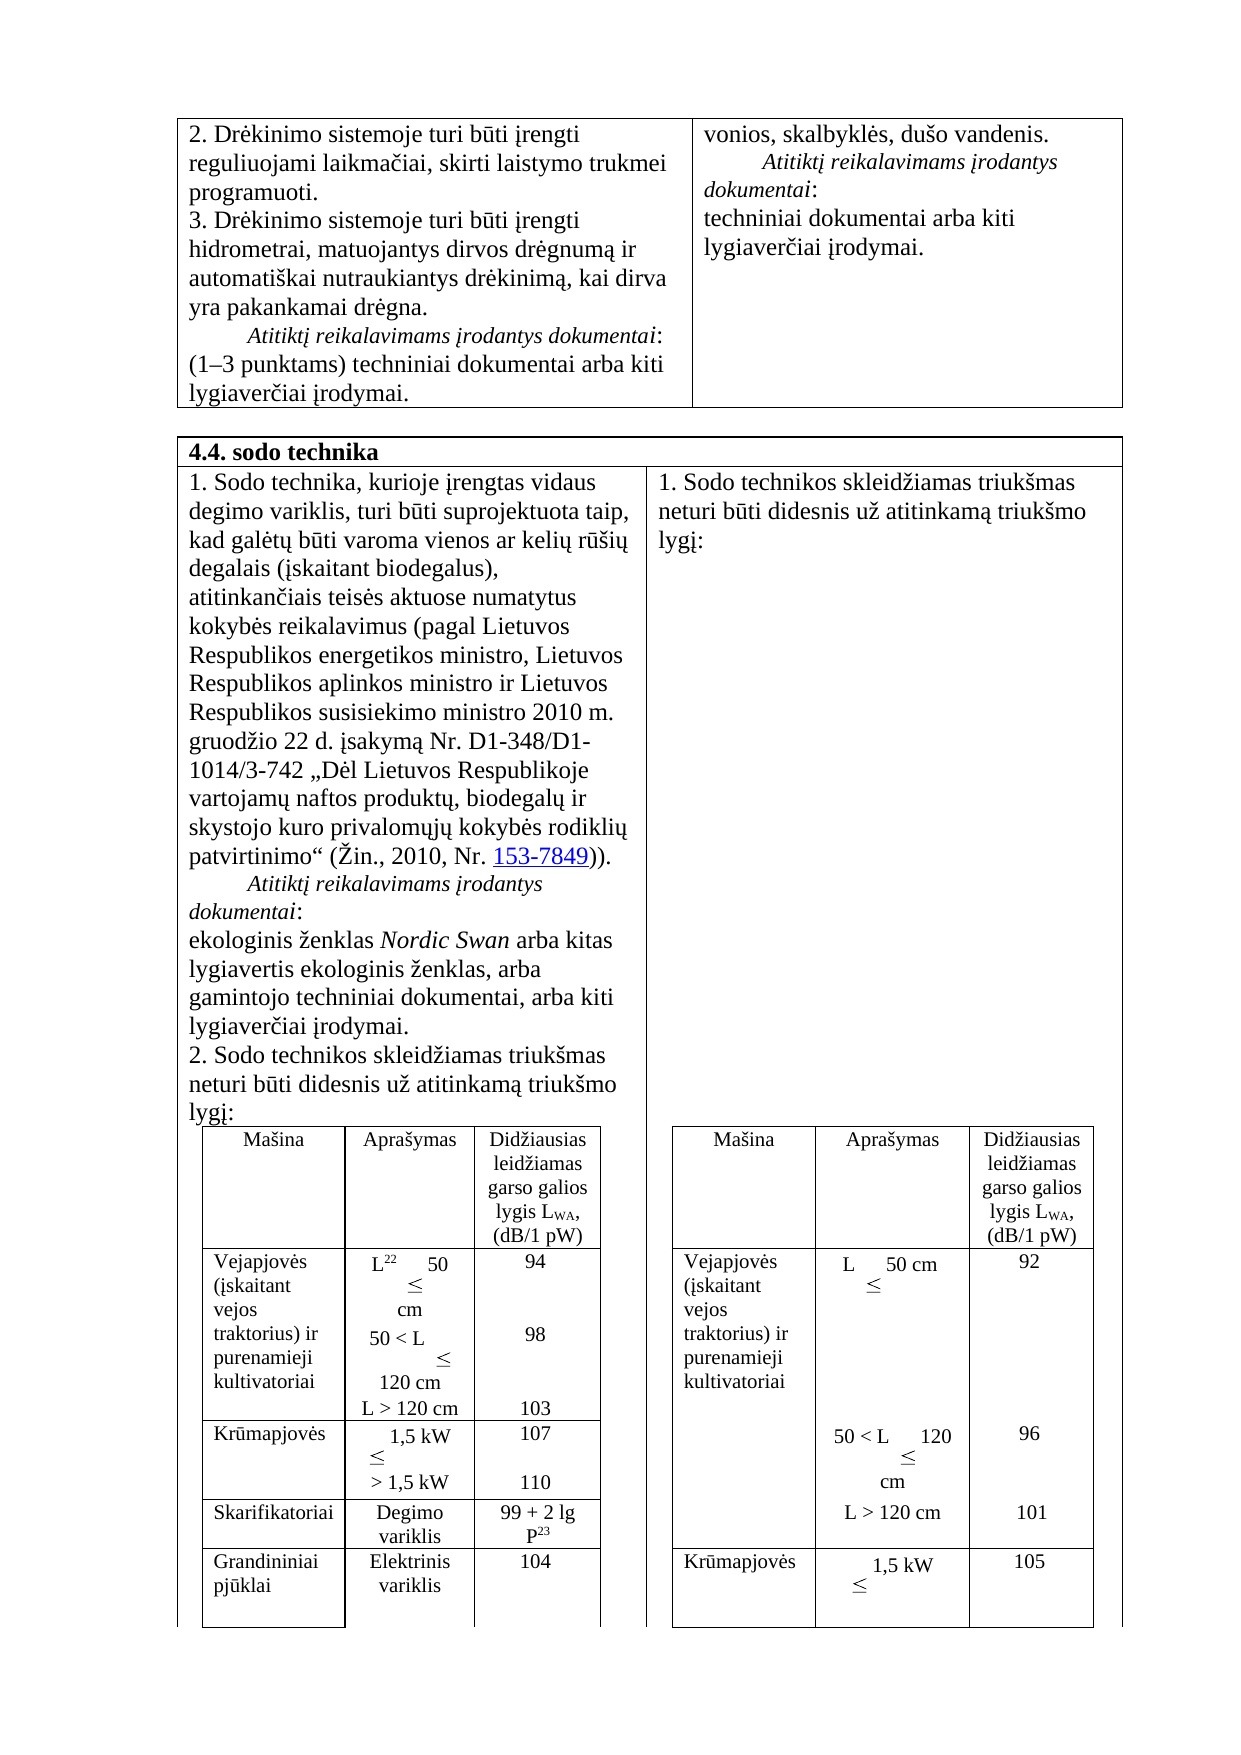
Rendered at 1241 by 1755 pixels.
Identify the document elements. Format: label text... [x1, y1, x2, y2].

table_cell Vejapjovės (įskaitant vejos traktorius) ir purenamieji kultivatoriai [203, 1249, 344, 1419]
table_cell Degimo variklis [346, 1500, 474, 1548]
table_cell Didžiausias leidžiamas garso galios lygis LWA, (dB/1 pW) [970, 1127, 1093, 1247]
table_cell 110 [475, 1469, 600, 1498]
table_cell [647, 1248, 672, 1419]
table_cell Elektrinis variklis [346, 1549, 474, 1627]
table_cell [1094, 1499, 1122, 1548]
table_cell Didžiausias leidžiamas garso galios lygis LWA, (dB/1 pW) [475, 1127, 600, 1247]
table_cell [970, 1597, 1093, 1627]
table_cell Krūmapjovės [673, 1549, 815, 1627]
table_cell 104 [475, 1549, 600, 1627]
table_cell [647, 1420, 672, 1498]
table_cell 50 < L <= 120 cm [346, 1321, 474, 1394]
table_cell Vejapjovės (įskaitant vejos traktorius) ir purenamieji kultivatoriai [673, 1249, 815, 1548]
table_cell [178, 1420, 202, 1498]
table_cell [178, 1548, 202, 1627]
table_cell [601, 1126, 646, 1247]
table_cell [178, 1126, 202, 1247]
table_cell [647, 1548, 672, 1627]
table_cell [601, 1499, 646, 1548]
table_cell Aprašymas [346, 1127, 474, 1247]
table_cell 99 + 2 lg P23 [475, 1500, 600, 1548]
table_cell > 1,5 kW [346, 1469, 474, 1498]
table_cell [178, 1499, 202, 1548]
table_cell L > 120 cm [346, 1394, 474, 1419]
table_cell [816, 1597, 969, 1627]
table_header [1094, 438, 1122, 466]
table_cell [178, 1248, 202, 1419]
table_cell [601, 1420, 646, 1498]
table_cell 96 [970, 1420, 1093, 1498]
table_cell 105 [970, 1549, 1093, 1597]
table_cell [1094, 1126, 1122, 1247]
table_cell Aprašymas [816, 1127, 969, 1247]
table_cell L > 120 cm [816, 1499, 969, 1548]
table_cell [647, 1126, 672, 1247]
table_cell 103 [475, 1394, 600, 1419]
table_cell [1094, 1548, 1122, 1627]
table_cell L <= 50 cm [816, 1249, 969, 1419]
table_header 4.4. sodo technika [178, 438, 1094, 466]
table_cell 101 [970, 1499, 1093, 1548]
table_cell Skarifikatoriai [203, 1500, 344, 1548]
table_cell [601, 1248, 646, 1419]
table_cell 2. Drėkinimo sistemoje turi būti įrengti reguliuojami laikmačiai, skirti laistymo trukmei programuoti. 3. Drėkinimo sistemoje turi būti įrengti hidrometrai, matuojantys dirvos drėgnumą ir automatiškai nutraukiantys drėkinimą, kai dirva yra pakankamai drėgna. Atitiktį reikalavimams įrodantys dokumentai: (1–3 punktams) techniniai dokumentai arba kiti lygiaverčiai įrodymai. [178, 119, 692, 407]
table_cell <= 1,5 kW [346, 1421, 474, 1469]
table_cell Mašina [203, 1127, 344, 1247]
table_cell 50 < L <= 120 cm [816, 1420, 969, 1498]
table_cell Krūmapjovės [203, 1421, 344, 1498]
table_cell 1. Sodo technika, kurioje įrengtas vidaus degimo variklis, turi būti suprojektuota taip, kad galėtų būti varoma vienos ar kelių rūšių degalais (įskaitant biodegalus), atitinkančiais teisės aktuose numatytus kokybės reikalavimus (pagal Lietuvos Respublikos energetikos ministro, Lietuvos Respublikos aplinkos ministro ir Lietuvos Respublikos susisiekimo ministro 2010 m. gruodžio 22 d. įsakymą Nr. D1-348/D1-1014/3-742 „Dėl Lietuvos Respublikoje vartojamų naftos produktų, biodegalų ir skystojo kuro privalomųjų kokybės rodiklių patvirtinimo“ (Žin., 2010, Nr. 153-7849)). Atitiktį reikalavimams įrodantys dokumentai: ekologinis ženklas Nordic Swan arba kitas lygiavertis ekologinis ženklas, arba gamintojo techniniai dokumentai, arba kiti lygiaverčiai įrodymai. 2. Sodo technikos skleidžiamas triukšmas neturi būti didesnis už atitinkamą triukšmo lygį: [178, 467, 646, 1126]
table_cell [1094, 1420, 1122, 1498]
table_cell L22 <= 50 cm [346, 1249, 474, 1321]
table_cell <= 1,5 kW [816, 1549, 969, 1597]
table_cell Grandininiai pjūklai [203, 1549, 344, 1627]
table_cell 107 [475, 1421, 600, 1469]
table_cell Mašina [673, 1127, 815, 1247]
table_cell [647, 1499, 672, 1548]
table_cell 1. Sodo technikos skleidžiamas triukšmas neturi būti didesnis už atitinkamą triukšmo lygį: [647, 467, 1122, 1126]
table_cell 94 [475, 1249, 600, 1321]
table_cell [601, 1548, 646, 1627]
table_cell vonios, skalbyklės, dušo vandenis. Atitiktį reikalavimams įrodantys dokumentai: techniniai dokumentai arba kiti lygiaverčiai įrodymai. [693, 119, 1122, 407]
table_cell [1094, 1248, 1122, 1419]
table_cell 92 [970, 1249, 1093, 1419]
table_cell 98 [475, 1321, 600, 1394]
